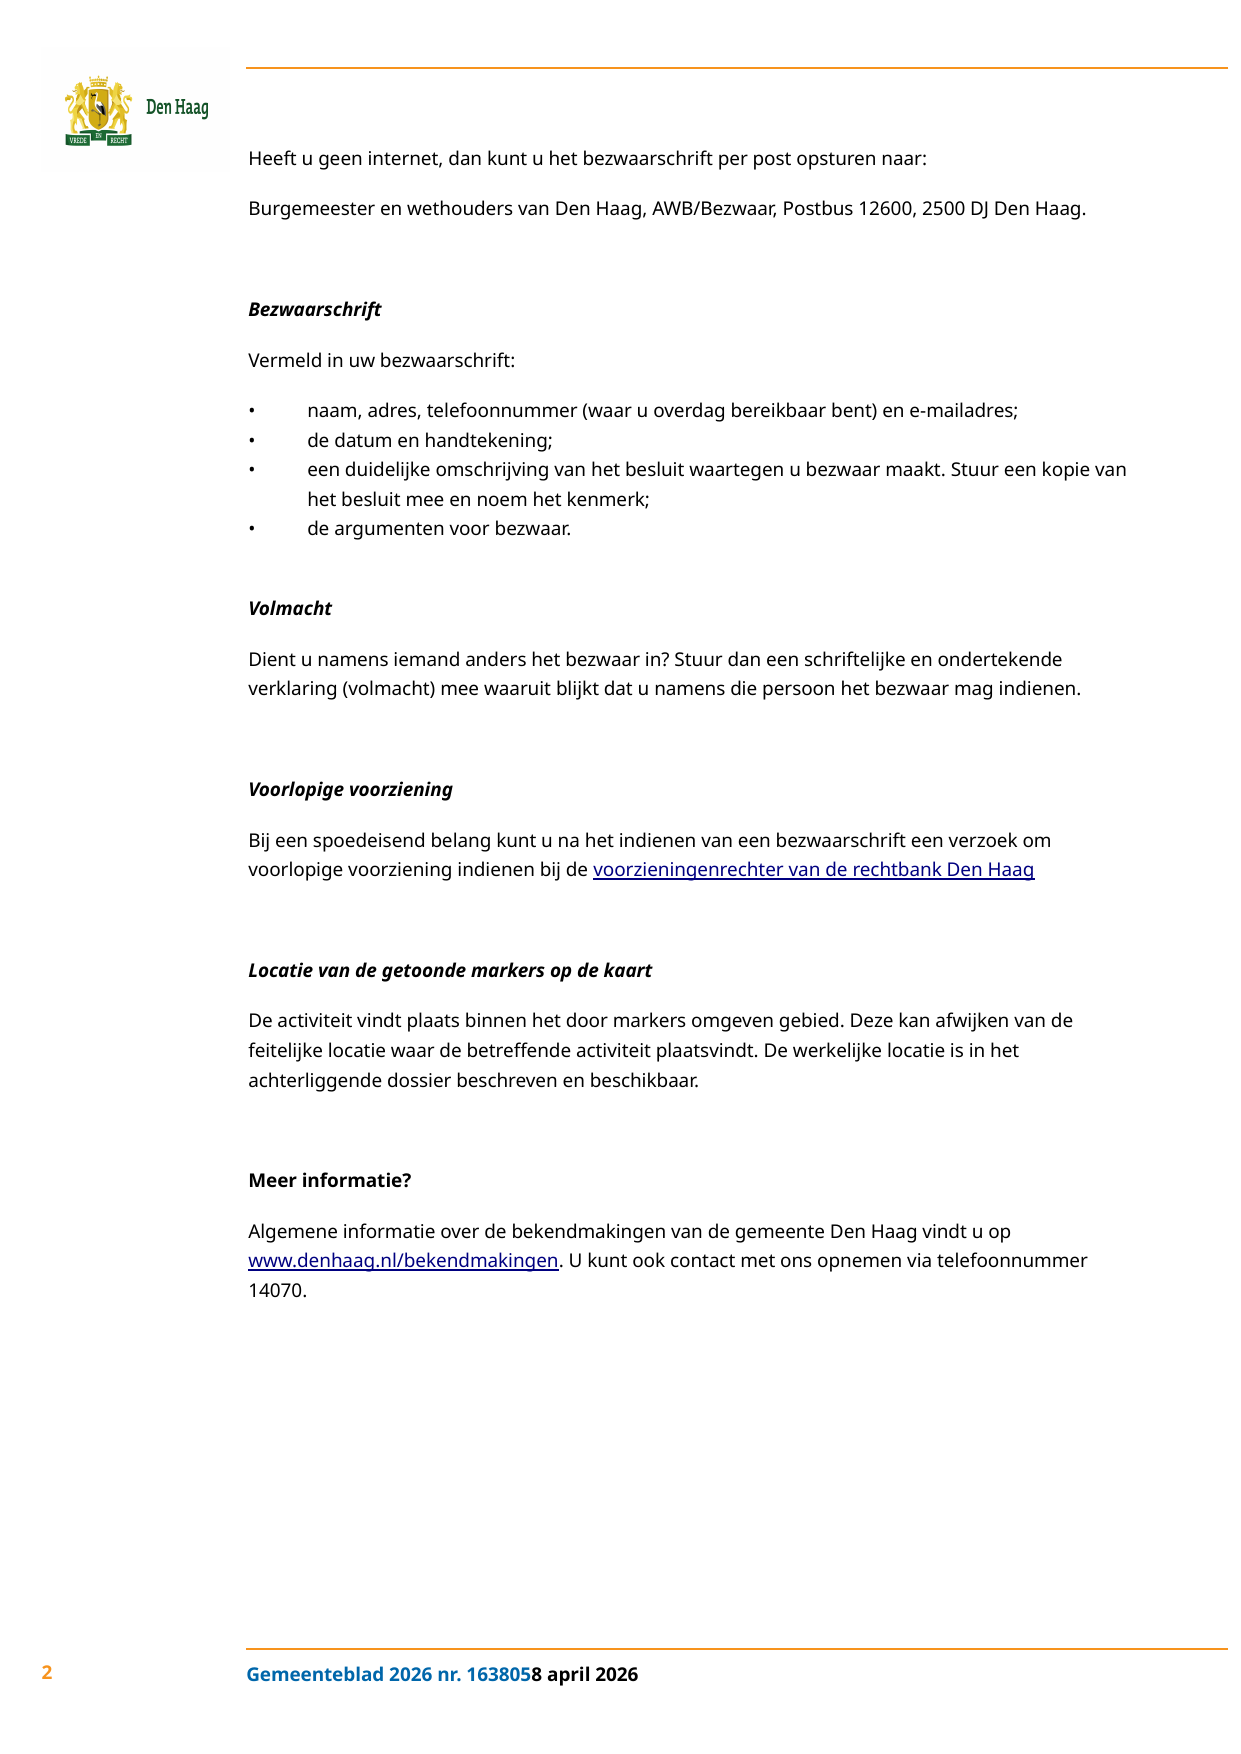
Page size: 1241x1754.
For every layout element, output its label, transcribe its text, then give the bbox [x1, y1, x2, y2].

text Algemene informatie over de bekendmakingen van de gemeente Den Haag vindt u op www.denhaag.nl/bekendmakingen. U kunt ook contact met ons opnemen via telefoonnummer 14070. [248, 1218, 1152, 1303]
text Heeft u geen internet, dan kunt u het bezwaarschrift per post opsturen naar: [248, 145, 1152, 171]
list de datum en handtekening; [248, 427, 1152, 453]
text Voorlopige voorziening [248, 776, 1152, 802]
text Burgemeester en wethouders van Den Haag, AWB/Bezwaar, Postbus 12600, 2500 DJ Den Haag. [248, 196, 1152, 221]
text Meer informatie? [248, 1168, 1152, 1193]
text Vermeld in uw bezwaarschrift: [248, 347, 1152, 373]
text De activiteit vindt plaats binnen het door markers omgeven gebied. Deze kan afwijken van de feitelijke locatie waar de betreffende activiteit plaatsvindt. De werkelijke locatie is in het achterliggende dossier beschreven en beschikbaar. [248, 1008, 1152, 1093]
text Bezwaarschrift [248, 296, 1152, 322]
list een duidelijke omschrijving van het besluit waartegen u bezwaar maakt. Stuur een kopie van het besluit mee en noem het kenmerk; [248, 456, 1152, 512]
text Volmacht [248, 596, 1152, 621]
text Locatie van de getoonde markers op de kaart [248, 957, 1152, 983]
text Bij een spoedeisend belang kunt u na het indienen van een bezwaarschrift een verzoek om voorlopige voorziening indienen bij de voorzieningenrechter van de rechtbank Den Haag [248, 827, 1152, 882]
text Dient u namens iemand anders het bezwaar in? Stuur dan een schriftelijke en ondertekende verklaring (volmacht) mee waaruit blijkt dat u namens die persoon het bezwaar mag indienen. [248, 646, 1152, 701]
picture [41, 47, 231, 172]
list de argumenten voor bezwaar. [248, 516, 1152, 541]
list naam, adres, telefoonnummer (waar u overdag bereikbaar bent) en e-mailadres; [248, 397, 1152, 423]
